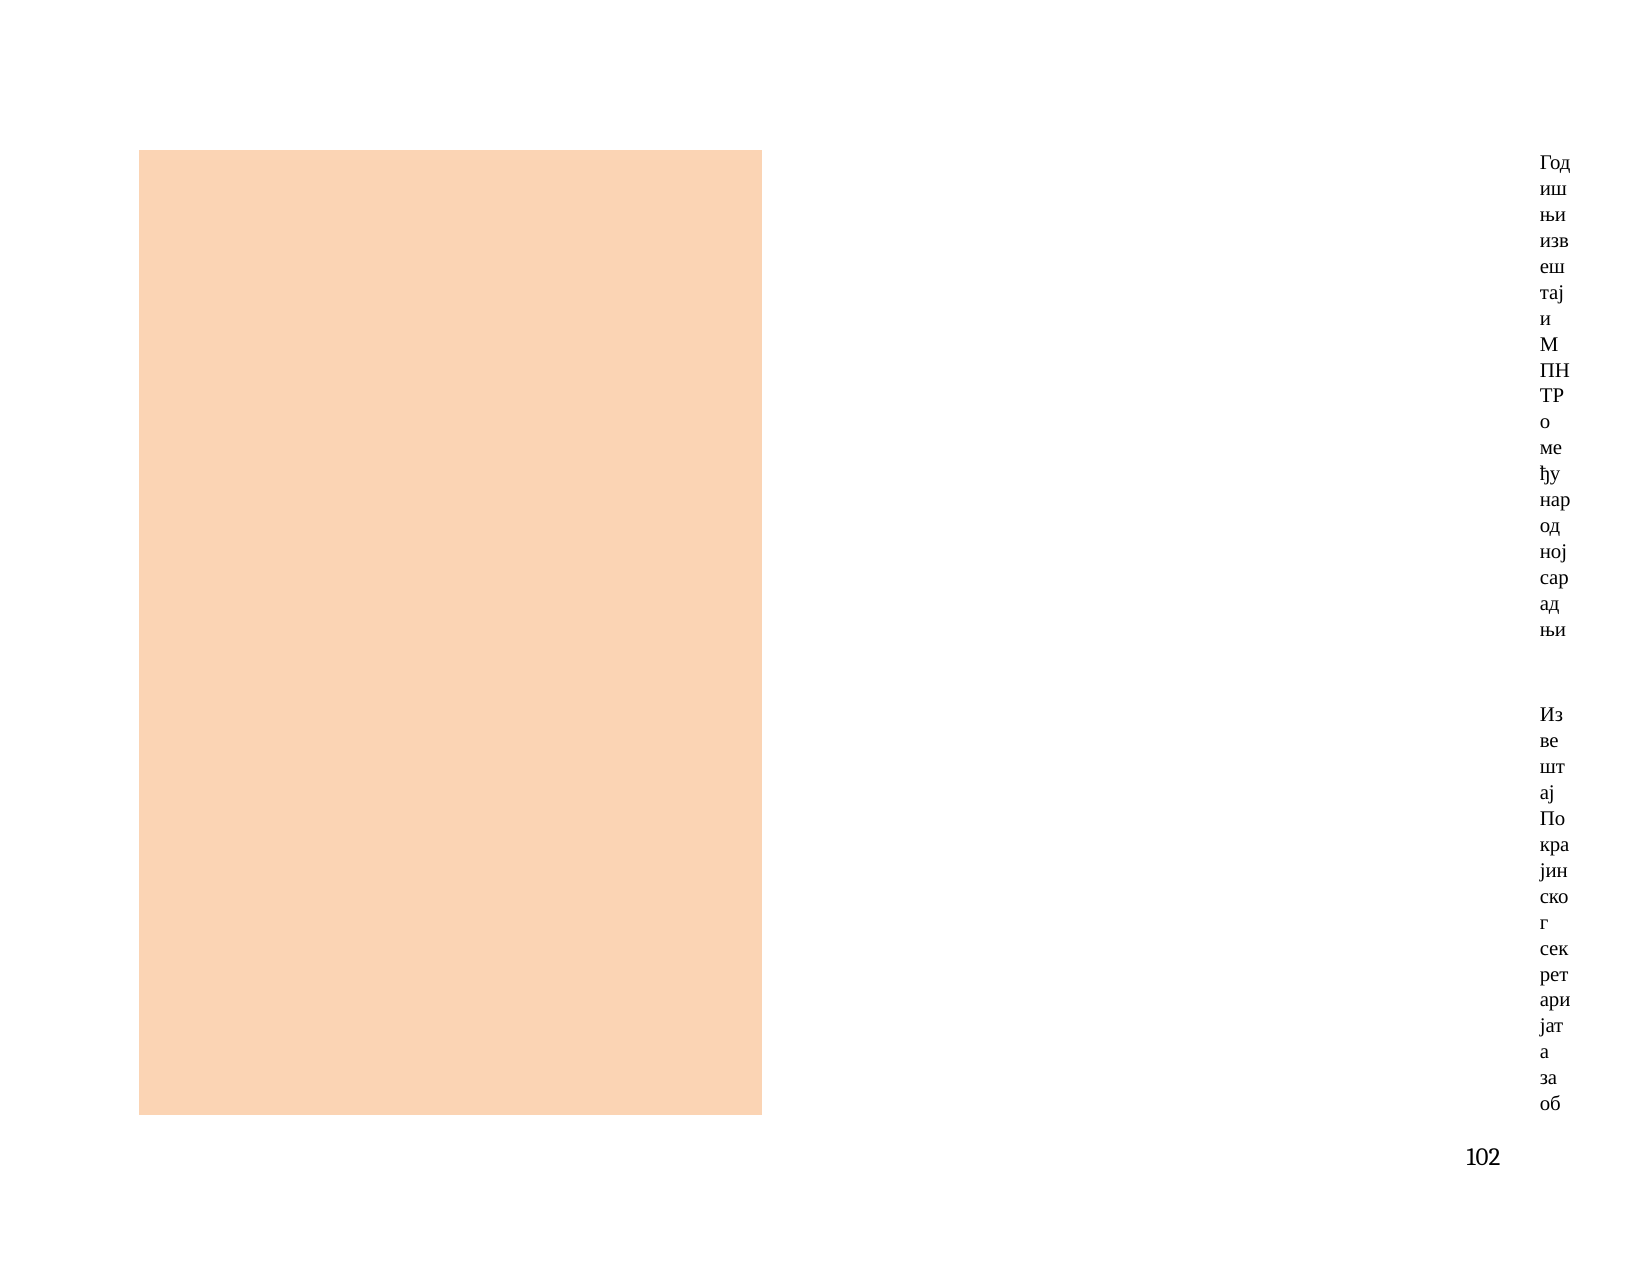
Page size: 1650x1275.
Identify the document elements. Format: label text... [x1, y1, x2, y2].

table_cell Годишњи извештаји МПНТР о међународној сарадњи Извештај Покрајинског секретаријата за об [1528, 150, 1582, 1115]
table_cell [762, 150, 971, 1115]
table_cell [971, 150, 1528, 1115]
table_cell [139, 150, 762, 1115]
